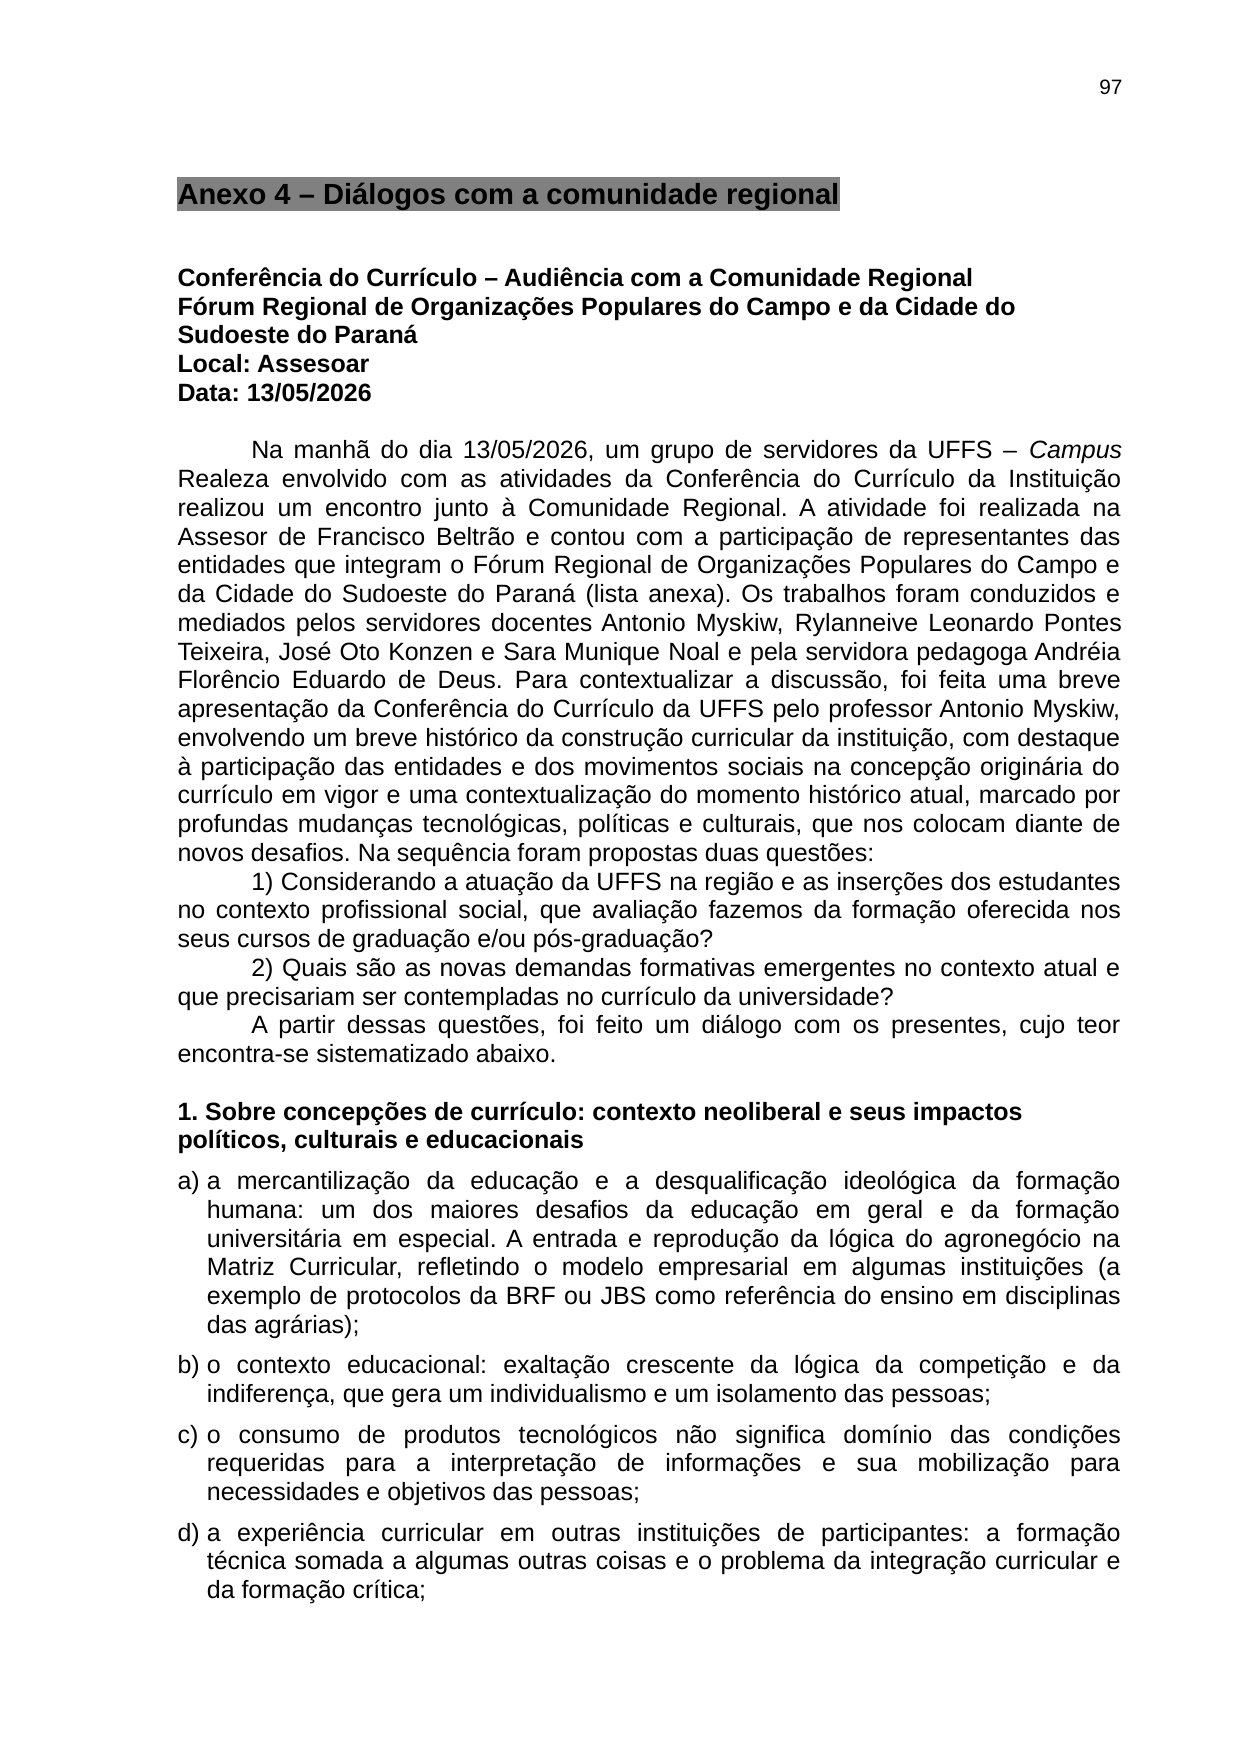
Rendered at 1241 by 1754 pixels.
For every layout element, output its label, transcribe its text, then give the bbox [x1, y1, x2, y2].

text A partir dessas questões, foi feito um diálogo com os presentes, cujo teor encontra-se sistematizado abaixo. [177, 1011, 1122, 1068]
list o consumo de produtos tecnológicos não significa domínio das condições requeridas para a interpretação de informações e sua mobilização para necessidades e objetivos das pessoas; [177, 1419, 1122, 1506]
text 1. Sobre concepções de currículo: contexto neoliberal e seus impactos políticos, culturais e educacionais [177, 1097, 1122, 1154]
list a mercantilização da educação e a desqualificação ideológica da formação humana: um dos maiores desafios da educação em geral e da formação universitária em especial. A entrada e reprodução da lógica do agronegócio na Matriz Curricular, refletindo o modelo empresarial em algumas instituições (a exemplo de protocolos da BRF ou JBS como referência do ensino em disciplinas das agrárias); [177, 1166, 1122, 1338]
text Anexo 4 – Diálogos com a comunidade regional [177, 177, 1122, 211]
text Fórum Regional de Organizações Populares do Campo e da Cidade do Sudoeste do Paraná [177, 292, 1122, 349]
text Local: Assesoar [177, 349, 1122, 378]
text Na manhã do dia 13/05/2026, um grupo de servidores da UFFS – Campus Realeza envolvido com as atividades da Conferência do Currículo da Instituição realizou um encontro junto à Comunidade Regional. A atividade foi realizada na Assesor de Francisco Beltrão e contou com a participação de representantes das entidades que integram o Fórum Regional de Organizações Populares do Campo e da Cidade do Sudoeste do Paraná (lista anexa). Os trabalhos foram conduzidos e mediados pelos servidores docentes Antonio Myskiw, Rylanneive Leonardo Pontes Teixeira, José Oto Konzen e Sara Munique Noal e pela servidora pedagoga Andréia Florêncio Eduardo de Deus. Para contextualizar a discussão, foi feita uma breve apresentação da Conferência do Currículo da UFFS pelo professor Antonio Myskiw, envolvendo um breve histórico da construção curricular da instituição, com destaque à participação das entidades e dos movimentos sociais na concepção originária do currículo em vigor e uma contextualização do momento histórico atual, marcado por profundas mudanças tecnológicas, políticas e culturais, que nos colocam diante de novos desafios. Na sequência foram propostas duas questões: [177, 436, 1122, 867]
list a experiência curricular em outras instituições de participantes: a formação técnica somada a algumas outras coisas e o problema da integração curricular e da formação crítica; [177, 1518, 1122, 1604]
text Conferência do Currículo – Audiência com a Comunidade Regional [177, 263, 1122, 292]
text 1) Considerando a atuação da UFFS na região e as inserções dos estudantes no contexto profissional social, que avaliação fazemos da formação oferecida nos seus cursos de graduação e/ou pós-graduação? [177, 867, 1122, 953]
list o contexto educacional: exaltação crescente da lógica da competição e da indiferença, que gera um individualismo e um isolamento das pessoas; [177, 1350, 1122, 1408]
text Data: 13/05/2026 [177, 378, 1122, 407]
text 2) Quais são as novas demandas formativas emergentes no contexto atual e que precisariam ser contempladas no currículo da universidade? [177, 953, 1122, 1011]
